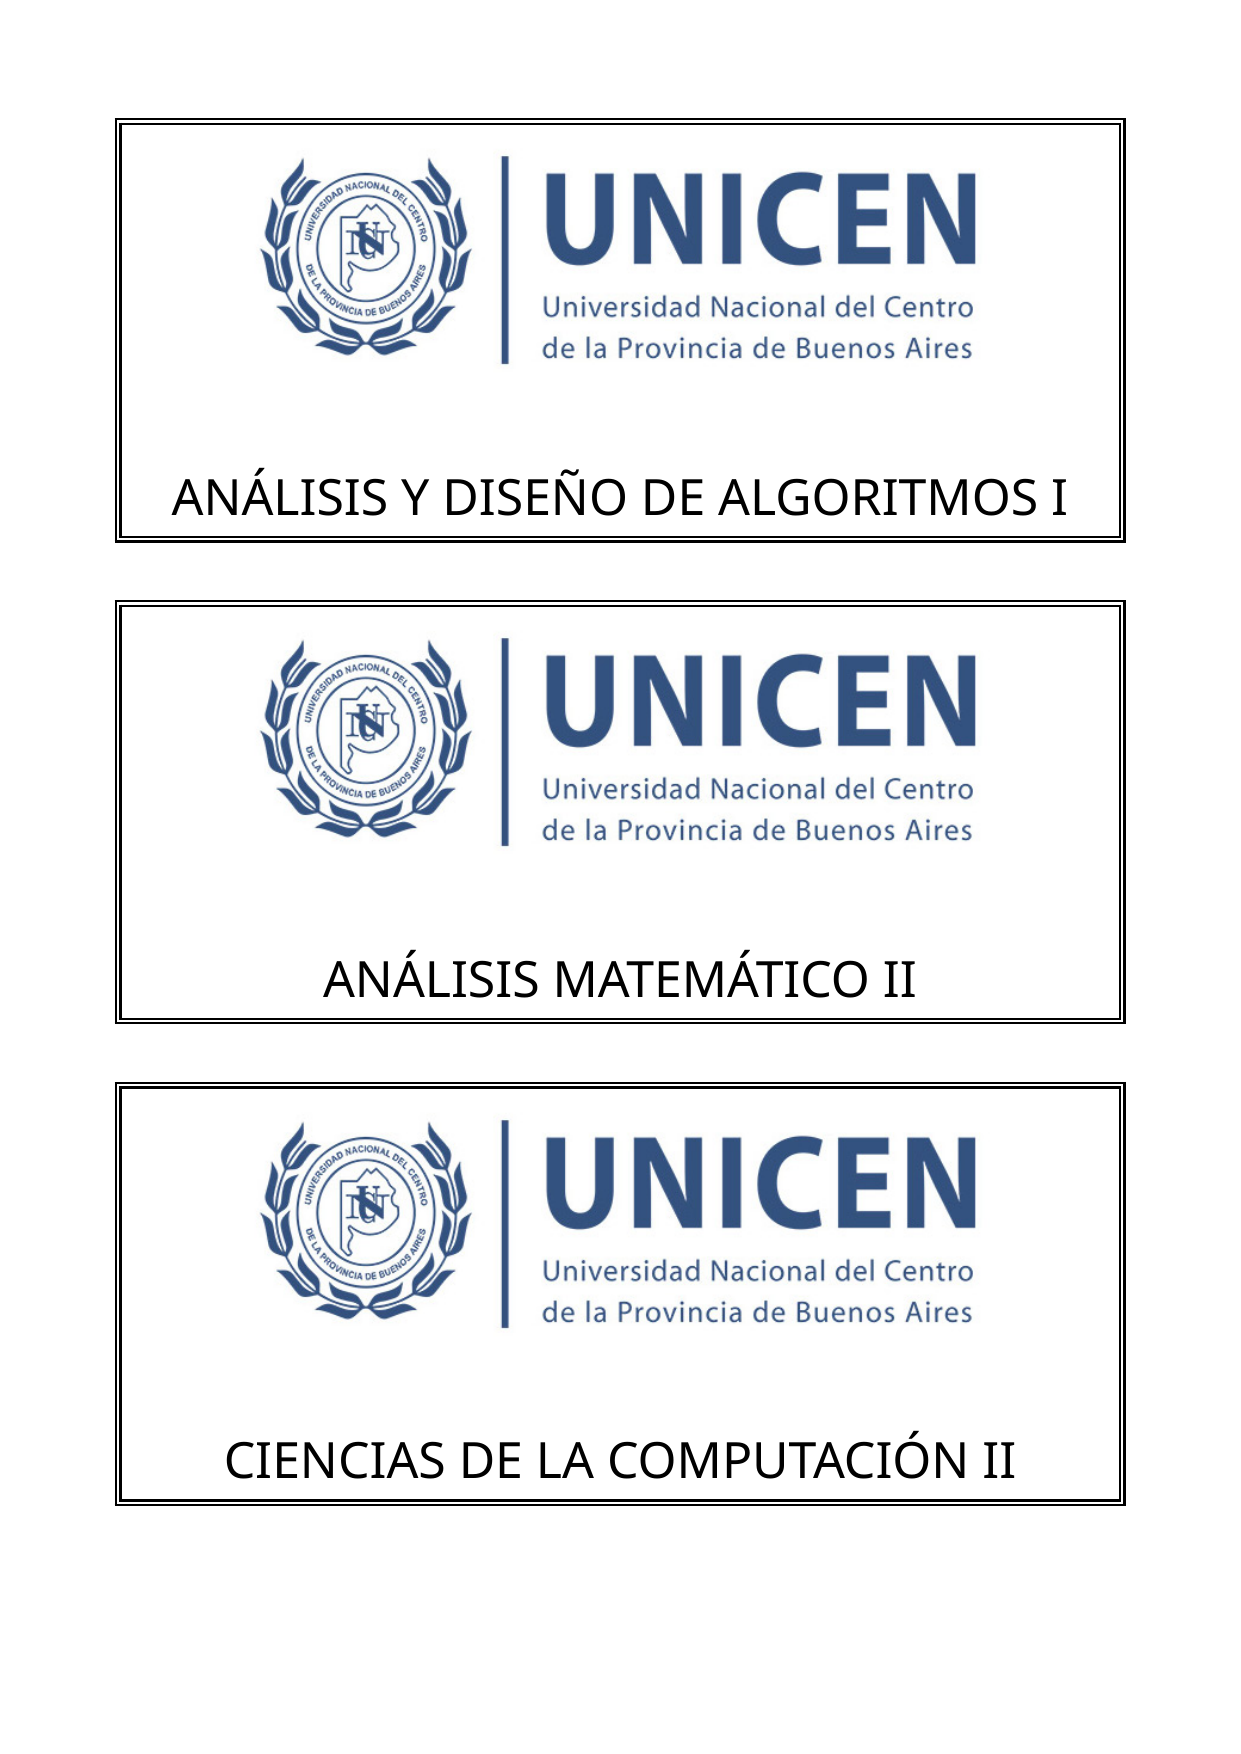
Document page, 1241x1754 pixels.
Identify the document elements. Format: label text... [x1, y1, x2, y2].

table_header [122, 1089, 1119, 1094]
table_header ANÁLISIS MATEMÁTICO II [118, 602, 1122, 1017]
table_header [122, 1095, 237, 1357]
table_header CIENCIAS DE LA COMPUTACIÓN II [122, 1358, 1119, 1499]
table_header [1004, 1095, 1119, 1357]
table_header ANÁLISIS Y DISEÑO DE ALGORITMOS I [118, 120, 1122, 536]
picture [237, 1094, 1004, 1358]
picture [237, 130, 1004, 394]
picture [237, 612, 1004, 876]
